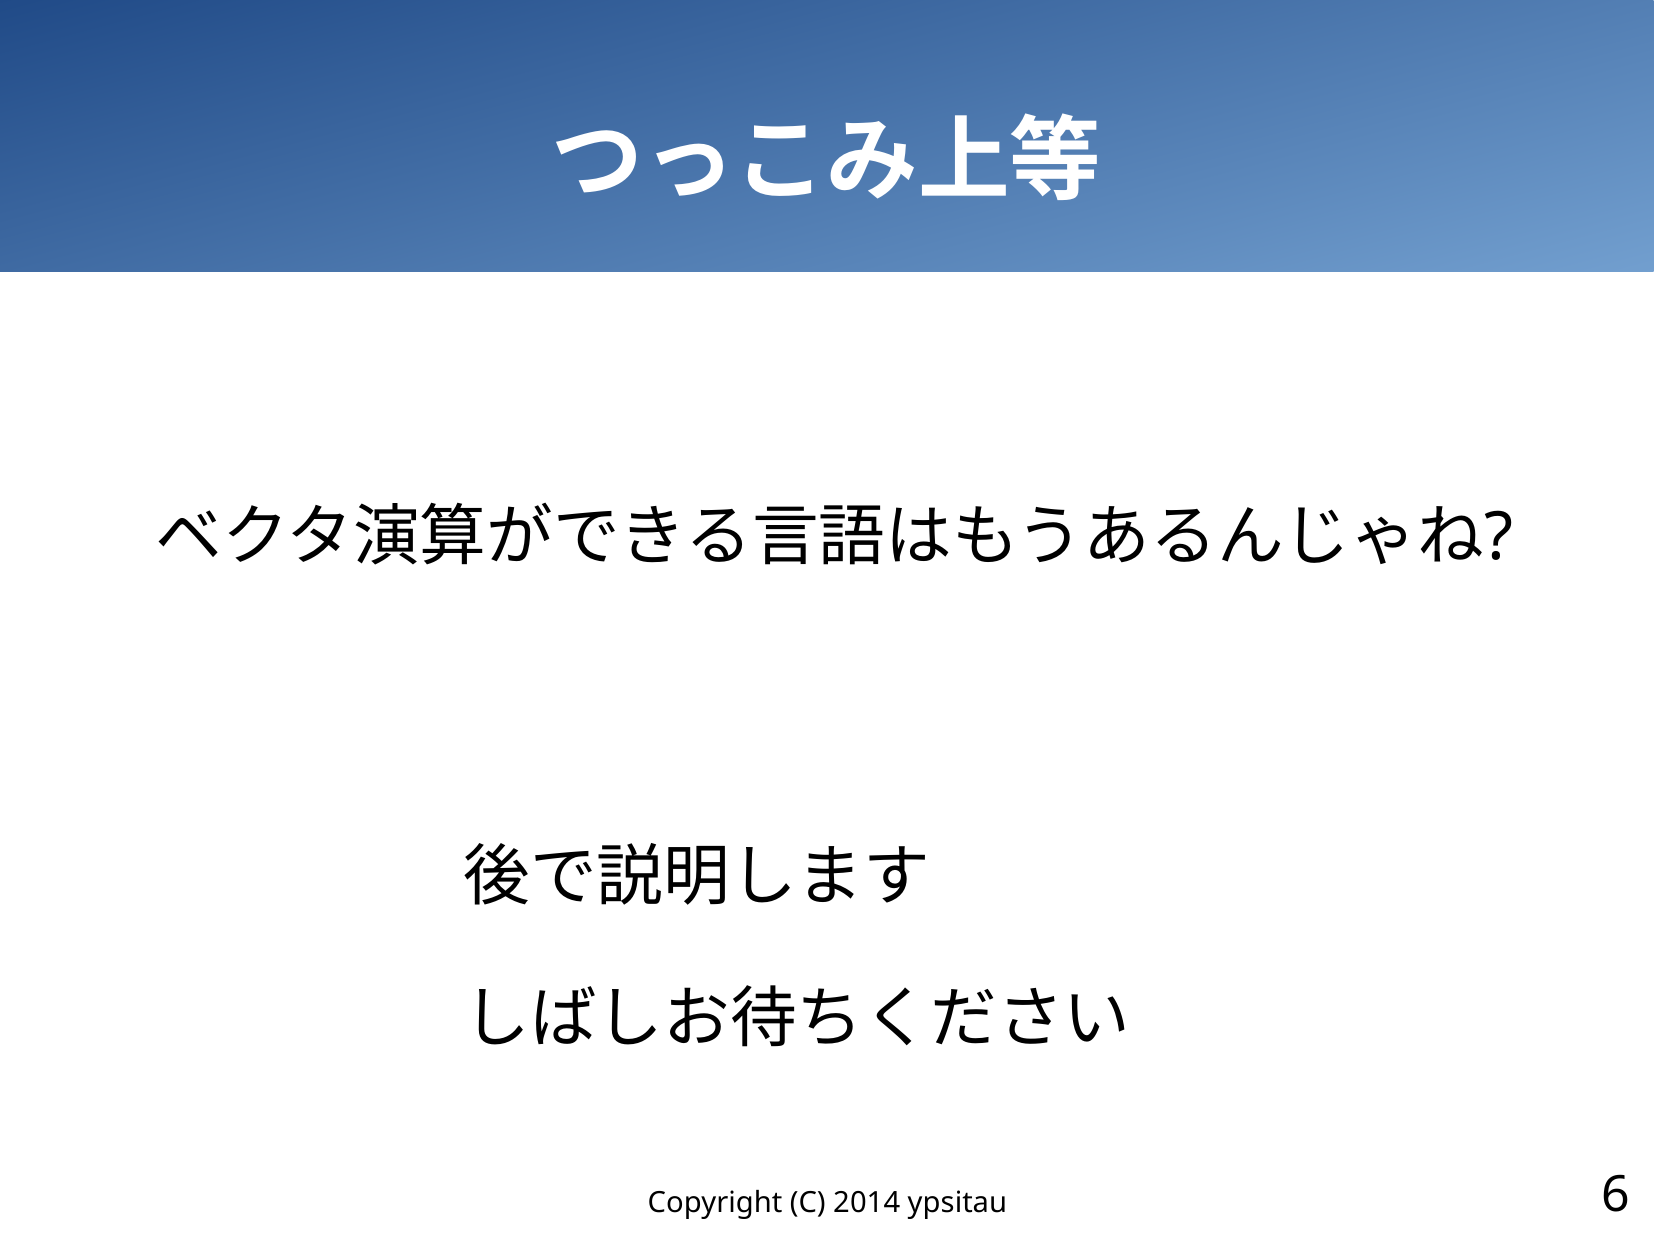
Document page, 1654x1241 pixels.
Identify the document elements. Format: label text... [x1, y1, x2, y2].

text_box 後で説明します [448, 814, 946, 930]
text_box しばしお待ちください [448, 956, 1146, 1072]
title つっこみ上等 [82, 49, 1571, 257]
text_box ベクタ演算ができる言語はもうあるんじゃね? [140, 474, 1536, 591]
